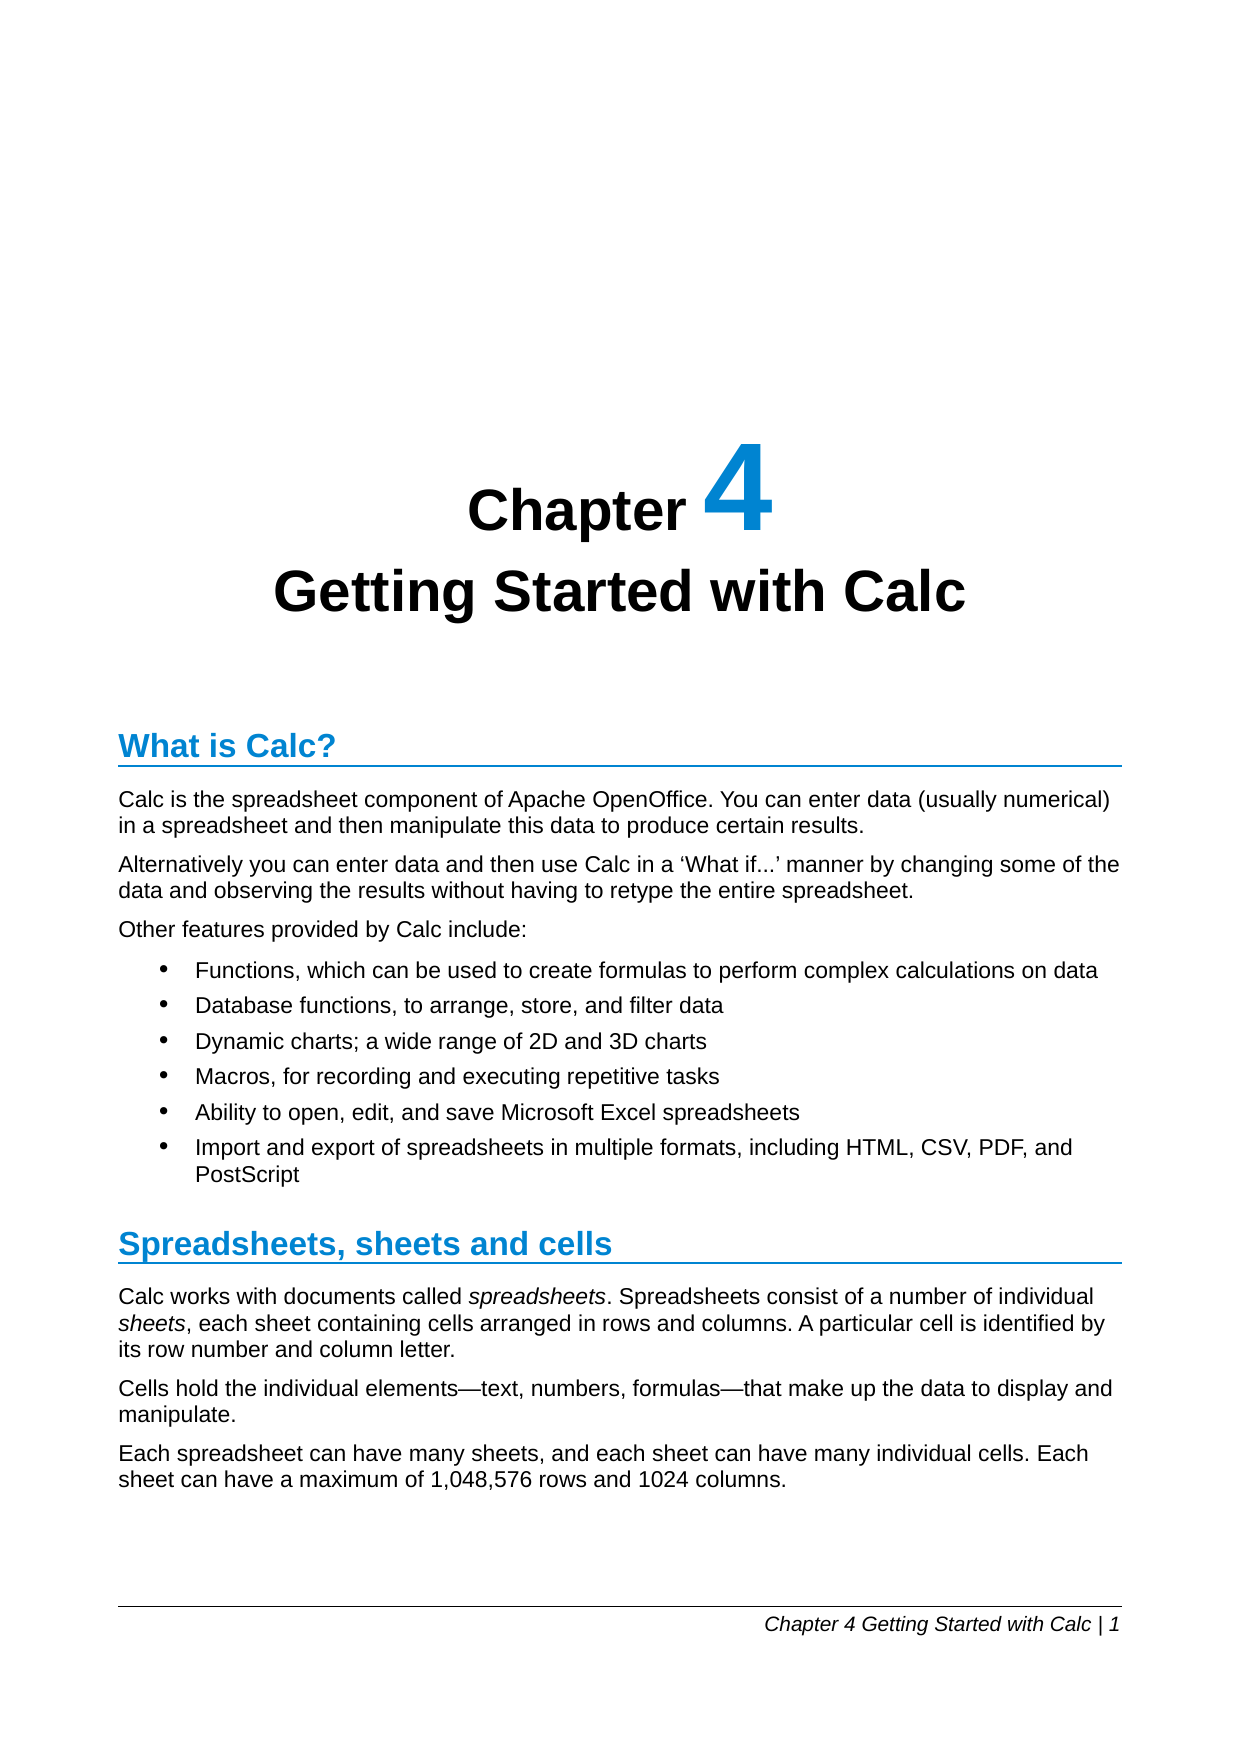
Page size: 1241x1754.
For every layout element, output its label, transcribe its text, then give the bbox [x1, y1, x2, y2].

subtitle Spreadsheets, sheets and cells [118, 1224, 1122, 1262]
text Calc works with documents called spreadsheets. Spreadsheets consist of a number of individual sheets, each sheet containing cells arranged in rows and columns. A particular cell is identified by its row number and column letter. [118, 1283, 1122, 1362]
text Cells hold the individual elements—text, numbers, formulas—that make up the data to display and manipulate. [118, 1375, 1122, 1427]
list Import and export of spreadsheets in multiple formats, including HTML, CSV, PDF, and PostScript [156, 1132, 1122, 1188]
text Alternatively you can enter data and then use Calc in a ‘What if...’ manner by changing some of the data and observing the results without having to retype the entire spreadsheet. [118, 851, 1122, 904]
subtitle What is Calc? [118, 726, 1122, 765]
text Each spreadsheet can have many sheets, and each sheet can have many individual cells. Each sheet can have a maximum of 1,048,576 rows and 1024 columns. [118, 1440, 1122, 1493]
subtitle Chapter 4 Getting Started with Calc [118, 413, 1122, 624]
text Other features provided by Calc include: [118, 916, 1122, 943]
list Dynamic charts; a wide range of 2D and 3D charts [156, 1026, 1122, 1055]
list Functions, which can be used to create formulas to perform complex calculations on data [156, 955, 1122, 984]
text Calc is the spreadsheet component of Apache OpenOffice. You can enter data (usually numerical) in a spreadsheet and then manipulate this data to produce certain results. [118, 786, 1122, 838]
list Macros, for recording and executing repetitive tasks [156, 1061, 1122, 1091]
list Ability to open, edit, and save Microsoft Excel spreadsheets [156, 1097, 1122, 1126]
list Database functions, to arrange, store, and filter data [156, 991, 1122, 1020]
